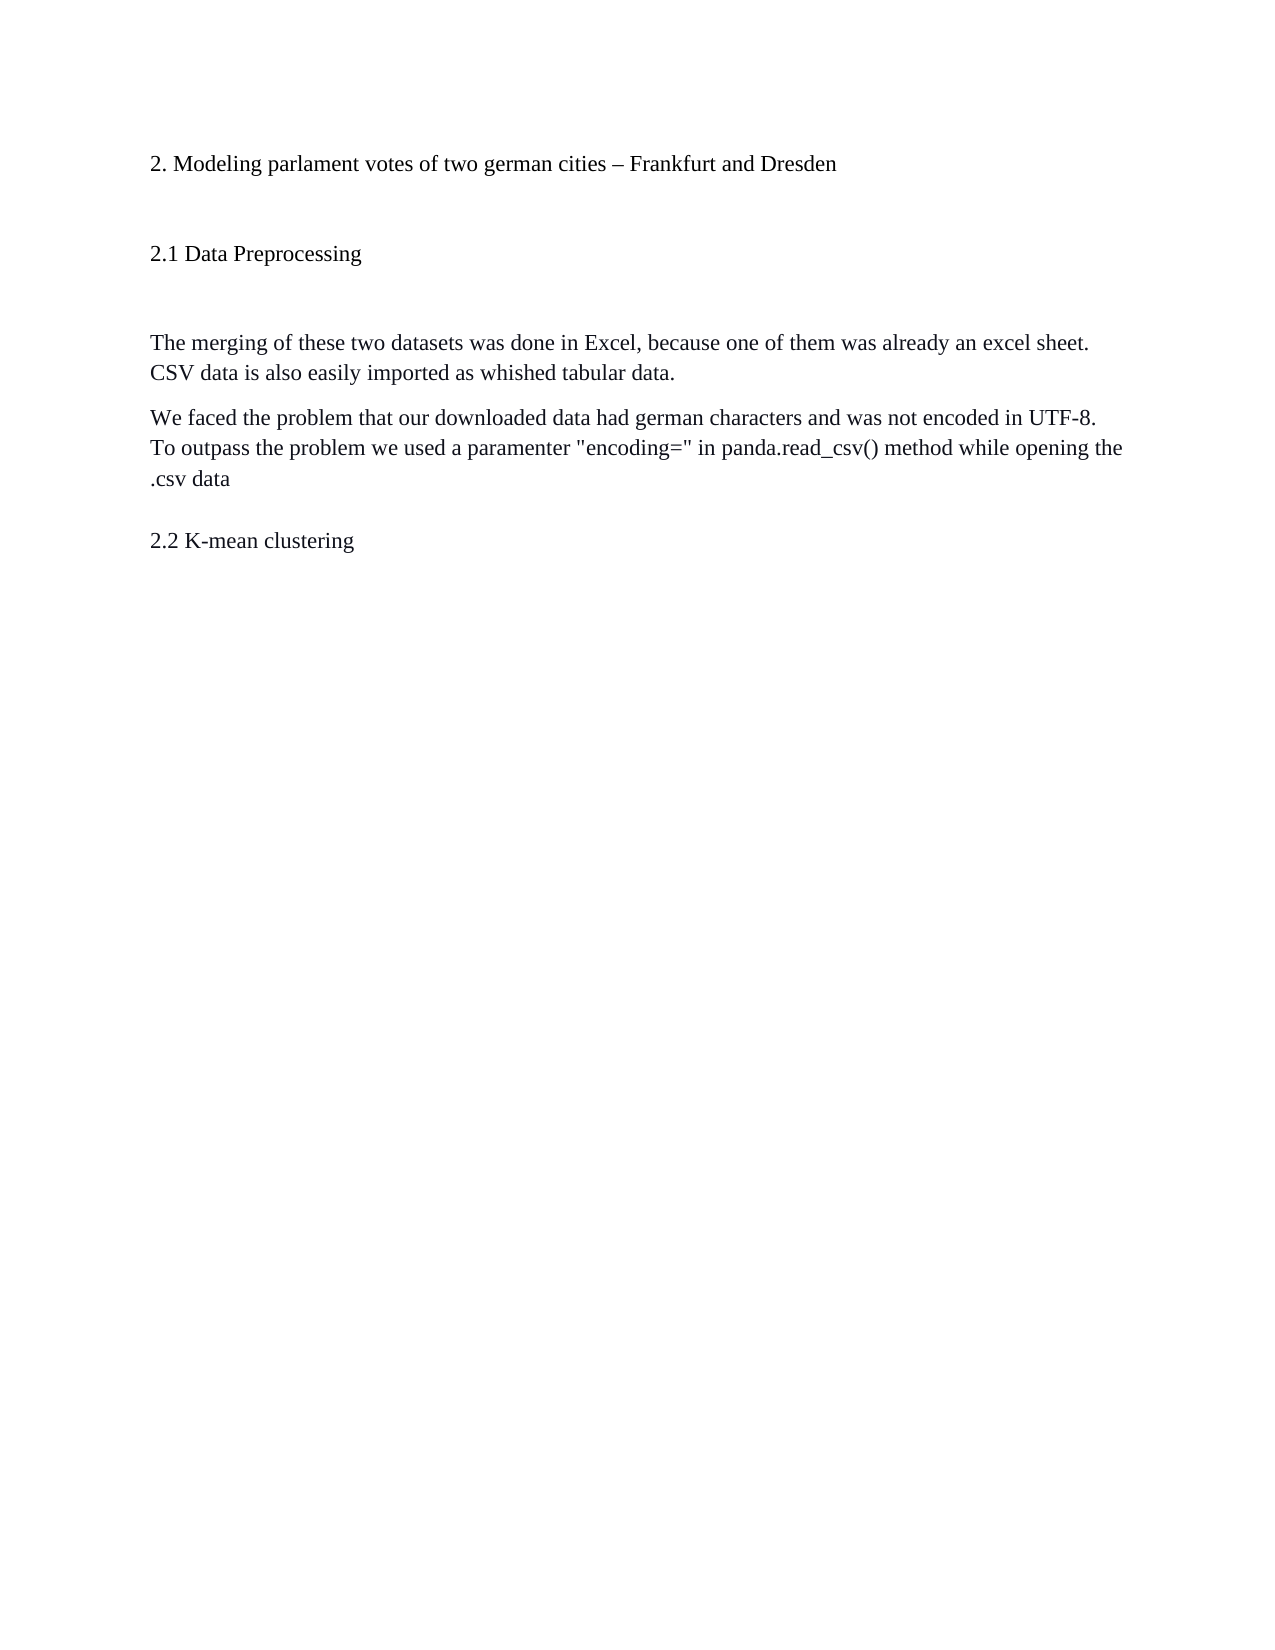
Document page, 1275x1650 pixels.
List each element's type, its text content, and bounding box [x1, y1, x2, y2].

text 2.1 Data Preprocessing [150, 239, 1125, 266]
text 2. Modeling parlament votes of two german cities – Frankfurt and Dresden [150, 150, 1125, 176]
text The merging of these two datasets was done in Excel, because one of them was already an excel sheet. CSV data is also easily imported as whished tabular data. [150, 329, 1125, 386]
text We faced the problem that our downloaded data had german characters and was not encoded in UTF-8. To outpass the problem we used a paramenter "encoding=" in panda.read_csv() method while opening the .csv data [150, 404, 1125, 491]
text 2.2 K-mean clustering [150, 527, 1125, 553]
